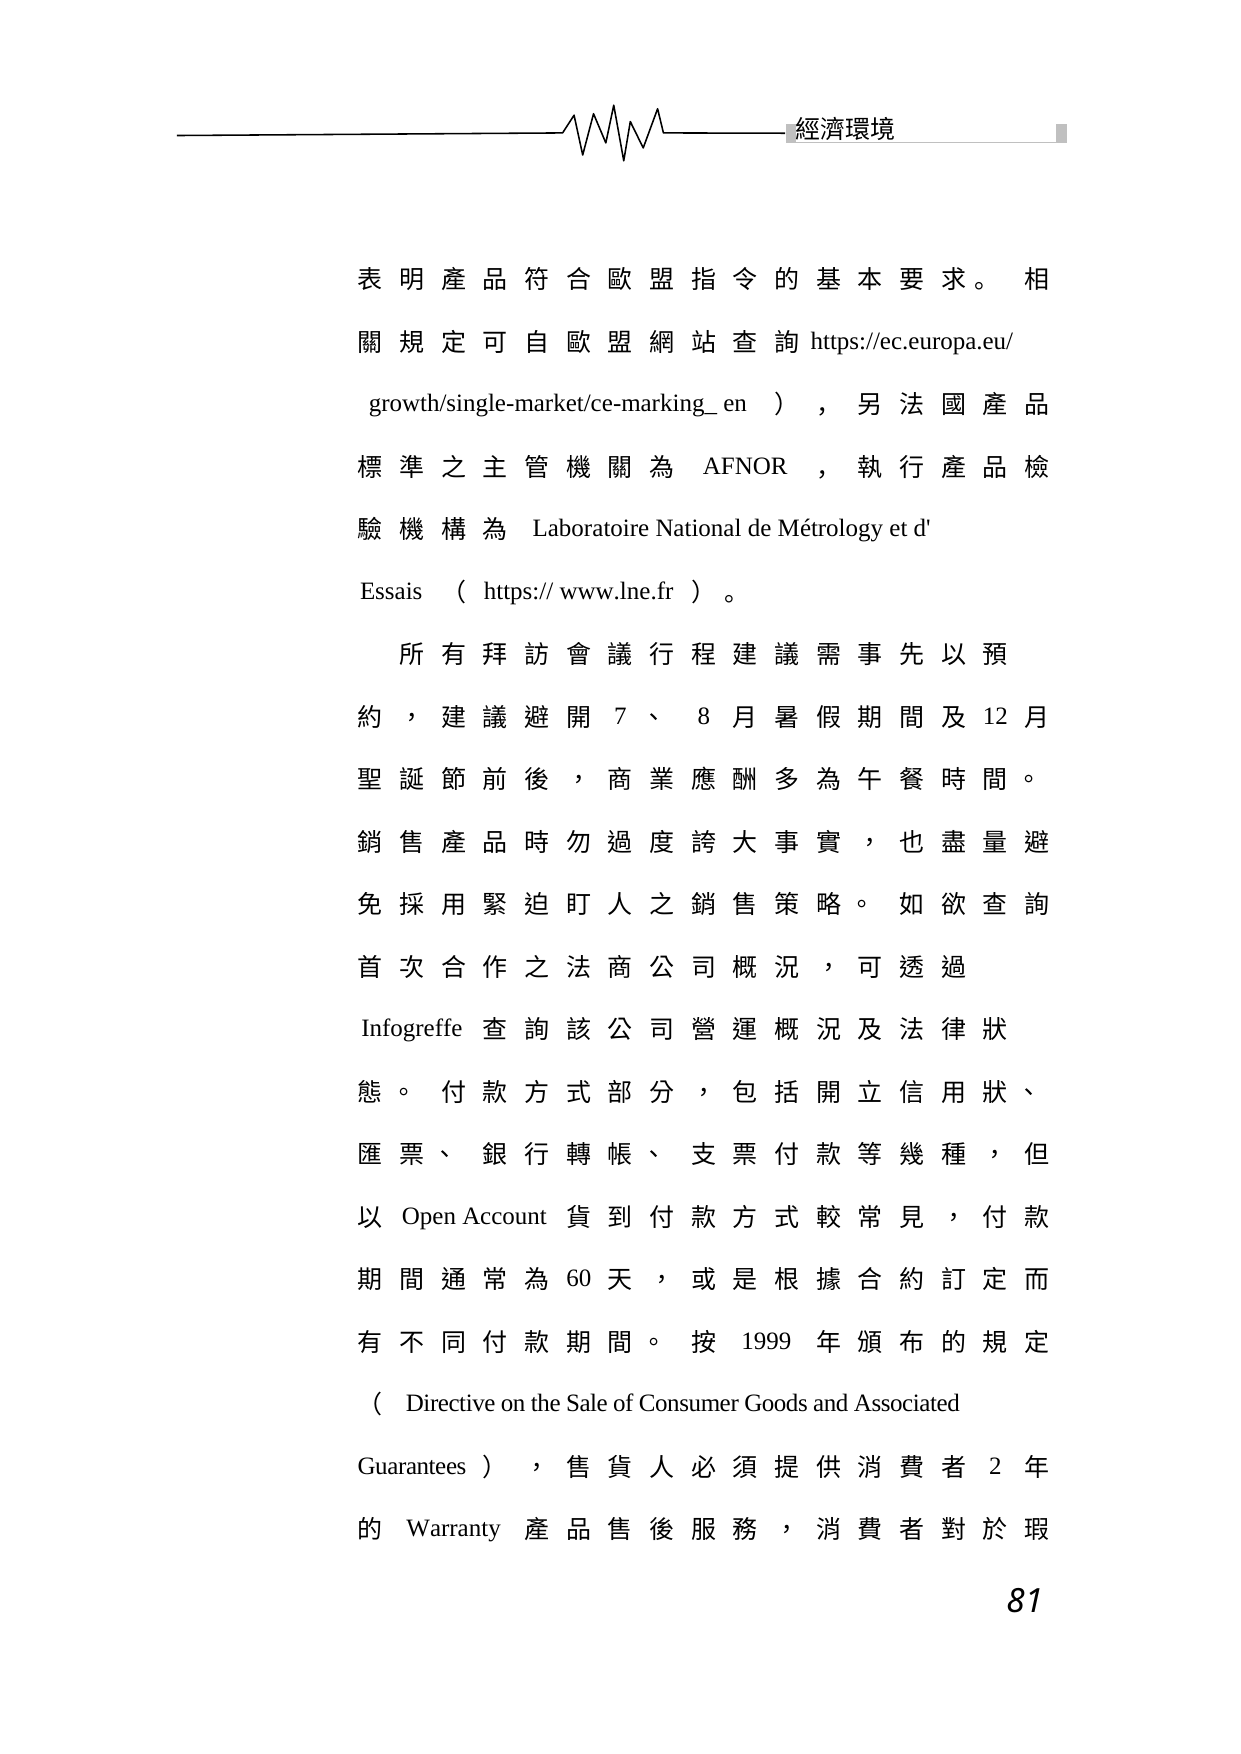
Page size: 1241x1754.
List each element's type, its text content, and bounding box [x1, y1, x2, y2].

text 所有拜訪會議行程建議需事先以預約，建議避開7、8月暑假期間及12月聖誕節前後，商業應酬多為午餐時間。銷售產品時勿過度誇大事實，也盡量避免採用緊迫盯人之銷售策略。如欲查詢首次合作之法商公司概況，可透過Infogreffe查詢該公司營運概況及法律狀態。付款方式部分，包括開立信用狀、匯票、銀行轉帳、支票付款等幾種，但以Open Account貨到付款方式較常見，付款期間通常為60天，或是根據合約訂定而有不同付款期間。按1999年頒布的規定（Directive on the Sale of Consumer Goods and Associated Guarantees），售貨人必須提供消費者2年的Warranty產品售後服務，消費者對於瑕 [330, 611, 1058, 1549]
text 表明產品符合歐盟指令的基本要求。相關規定可自歐盟網站查詢https://ec.europa.eu/growth/single-market/ce-marking_ en），另法國產品標準之主管機關為AFNOR，執行產品檢驗機構為Laboratoire National de Métrology et d' Essais（https:// www.lne.fr）。 [330, 236, 1058, 611]
